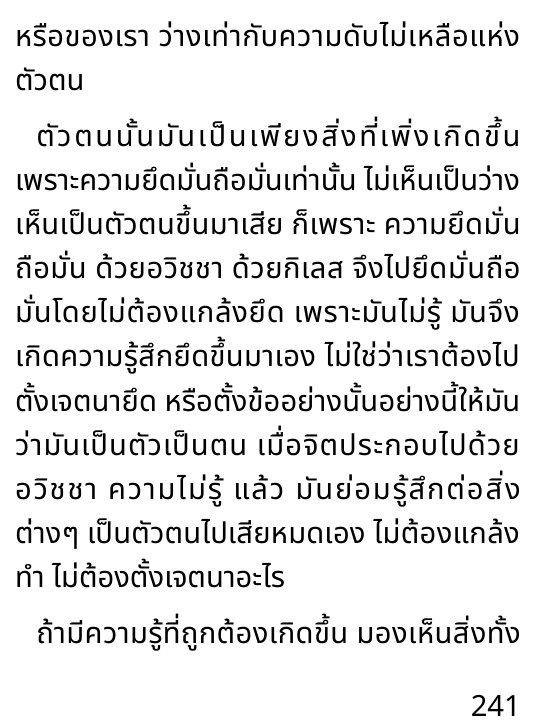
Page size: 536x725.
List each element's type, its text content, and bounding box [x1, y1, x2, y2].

text ตัวตนนั้นมันเป็นเพียงสิ่งที่เพิ่งเกิดขึ้น เพราะความยึดมั่นถือมั่นเท่านั้น ไม่เห็นเป็นว่าง เห็นเป็นตัวตนขึ้นมาเสีย ก็เพราะ ความยึดมั่นถือมั่น ด้วยอวิชชา ด้วยกิเลส จึงไปยึดมั่นถือมั่นโดยไม่ต้องแกล้งยึด เพราะมันไม่รู้ มันจึงเกิดความรู้สึกยึดขึ้นมาเอง ไม่ใช่ว่าเราต้องไปตั้งเจตนายึด หรือตั้งข้ออย่างนั้นอย่างนี้ให้มันว่ามันเป็นตัวเป็นตน เมื่อจิตประกอบไปด้วยอวิชชา ความไม่รู้ แล้ว มันย่อมรู้สึกต่อสิ่งต่างๆ เป็นตัวตนไปเสียหมดเอง ไม่ต้องแกล้งทำ ไม่ต้องตั้งเจตนาอะไร [15, 116, 521, 600]
text หรือของเรา ว่างเท่ากับความดับไม่เหลือแห่งตัวตน [15, 15, 521, 103]
text ถ้ามีความรู้ที่ถูกต้องเกิดขึ้น มองเห็นสิ่งทั้ง [15, 613, 521, 657]
